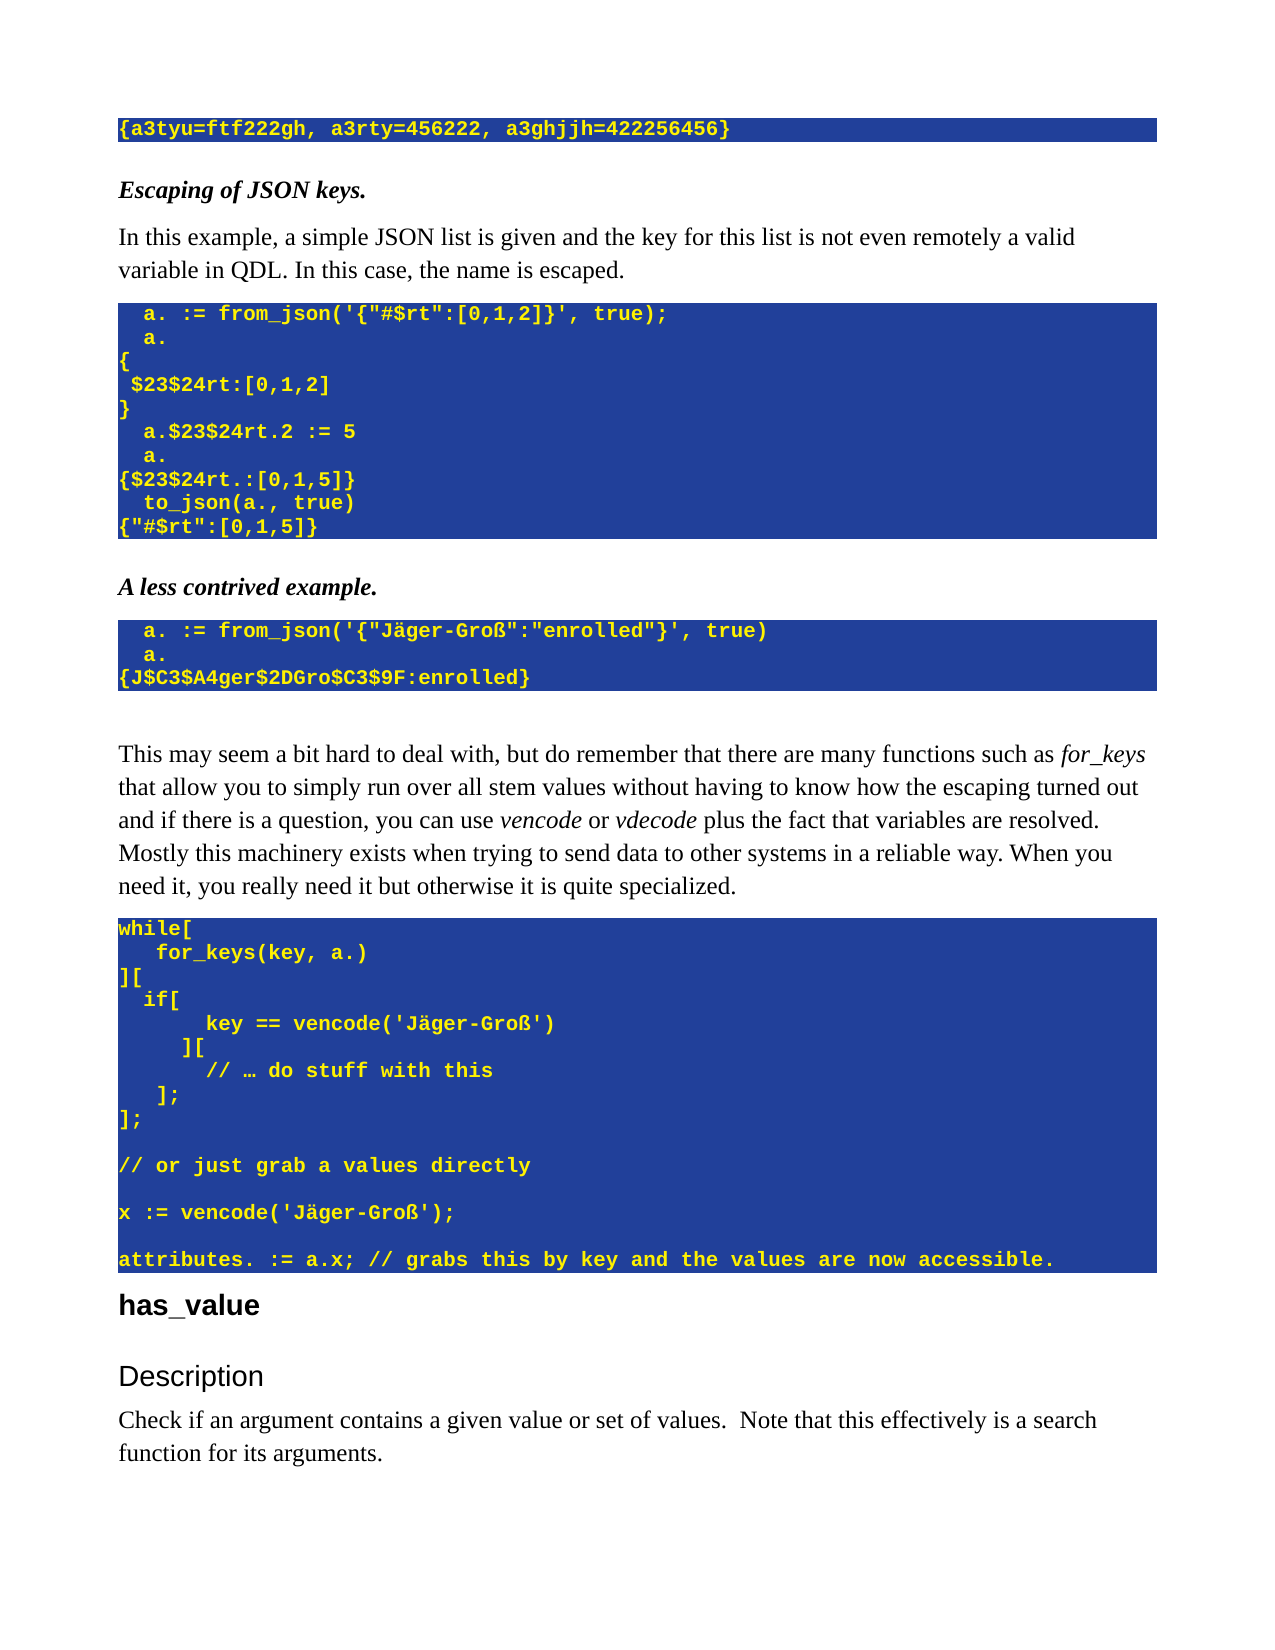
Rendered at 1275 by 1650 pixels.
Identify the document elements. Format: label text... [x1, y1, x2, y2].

text {$23$24rt.:[0,1,5]} [118, 468, 1157, 492]
text a. := from_json('{"Jäger-Groß":"enrolled"}', true) [118, 620, 1157, 644]
text a. [118, 445, 1157, 468]
text // or just grab a values directly [118, 1155, 1157, 1178]
text a.$23$24rt.2 := 5 [118, 421, 1157, 445]
text a. := from_json('{"#$rt":[0,1,2]}', true); [118, 303, 1157, 327]
text ][ [118, 966, 1157, 989]
text ]; [118, 1107, 1157, 1131]
text for_keys(key, a.) [118, 942, 1157, 966]
text while[ [118, 918, 1157, 942]
text In this example, a simple JSON list is given and the key for this list is not even remotely a valid variable in QDL. In this case, the name is escaped. [118, 222, 1157, 284]
text to_json(a., true) [118, 492, 1157, 516]
subtitle has_value [118, 1288, 1157, 1321]
text ]; [118, 1084, 1157, 1107]
text a. [118, 644, 1157, 667]
text // … do stuff with this [118, 1060, 1157, 1084]
text } [118, 398, 1157, 421]
text $23$24rt:[0,1,2] [118, 374, 1157, 398]
text Escaping of JSON keys. [118, 142, 1157, 203]
text {"#$rt":[0,1,5]} [118, 516, 1157, 539]
text {J$C3$A4ger$2DGro$C3$9F:enrolled} [118, 667, 1157, 691]
text if[ [118, 989, 1157, 1013]
text attributes. := a.x; // grabs this by key and the values are now accessible. [118, 1249, 1157, 1273]
text a. [118, 327, 1157, 350]
subtitle Description [118, 1359, 1157, 1392]
text A less contrived example. [118, 539, 1157, 601]
text This may seem a bit hard to deal with, but do remember that there are many functions such as for_keys that allow you to simply run over all stem values without having to know how the escaping turned out and if there is a question, you can use vencode or vdecode plus the fact that variables are resolved. Mostly this machinery exists when trying to send data to other systems in a reliable way. When you need it, you really need it but otherwise it is quite specialized. [118, 739, 1157, 899]
text {a3tyu=ftf222gh, a3rty=456222, a3ghjjh=422256456} [118, 118, 1157, 142]
text Check if an argument contains a given value or set of values. Note that this effectively is a search function for its arguments. [118, 1405, 1157, 1467]
text { [118, 350, 1157, 374]
text key == vencode('Jäger-Groß') [118, 1013, 1157, 1037]
text ][ [118, 1037, 1157, 1060]
text x := vencode('Jäger-Groß'); [118, 1202, 1157, 1226]
